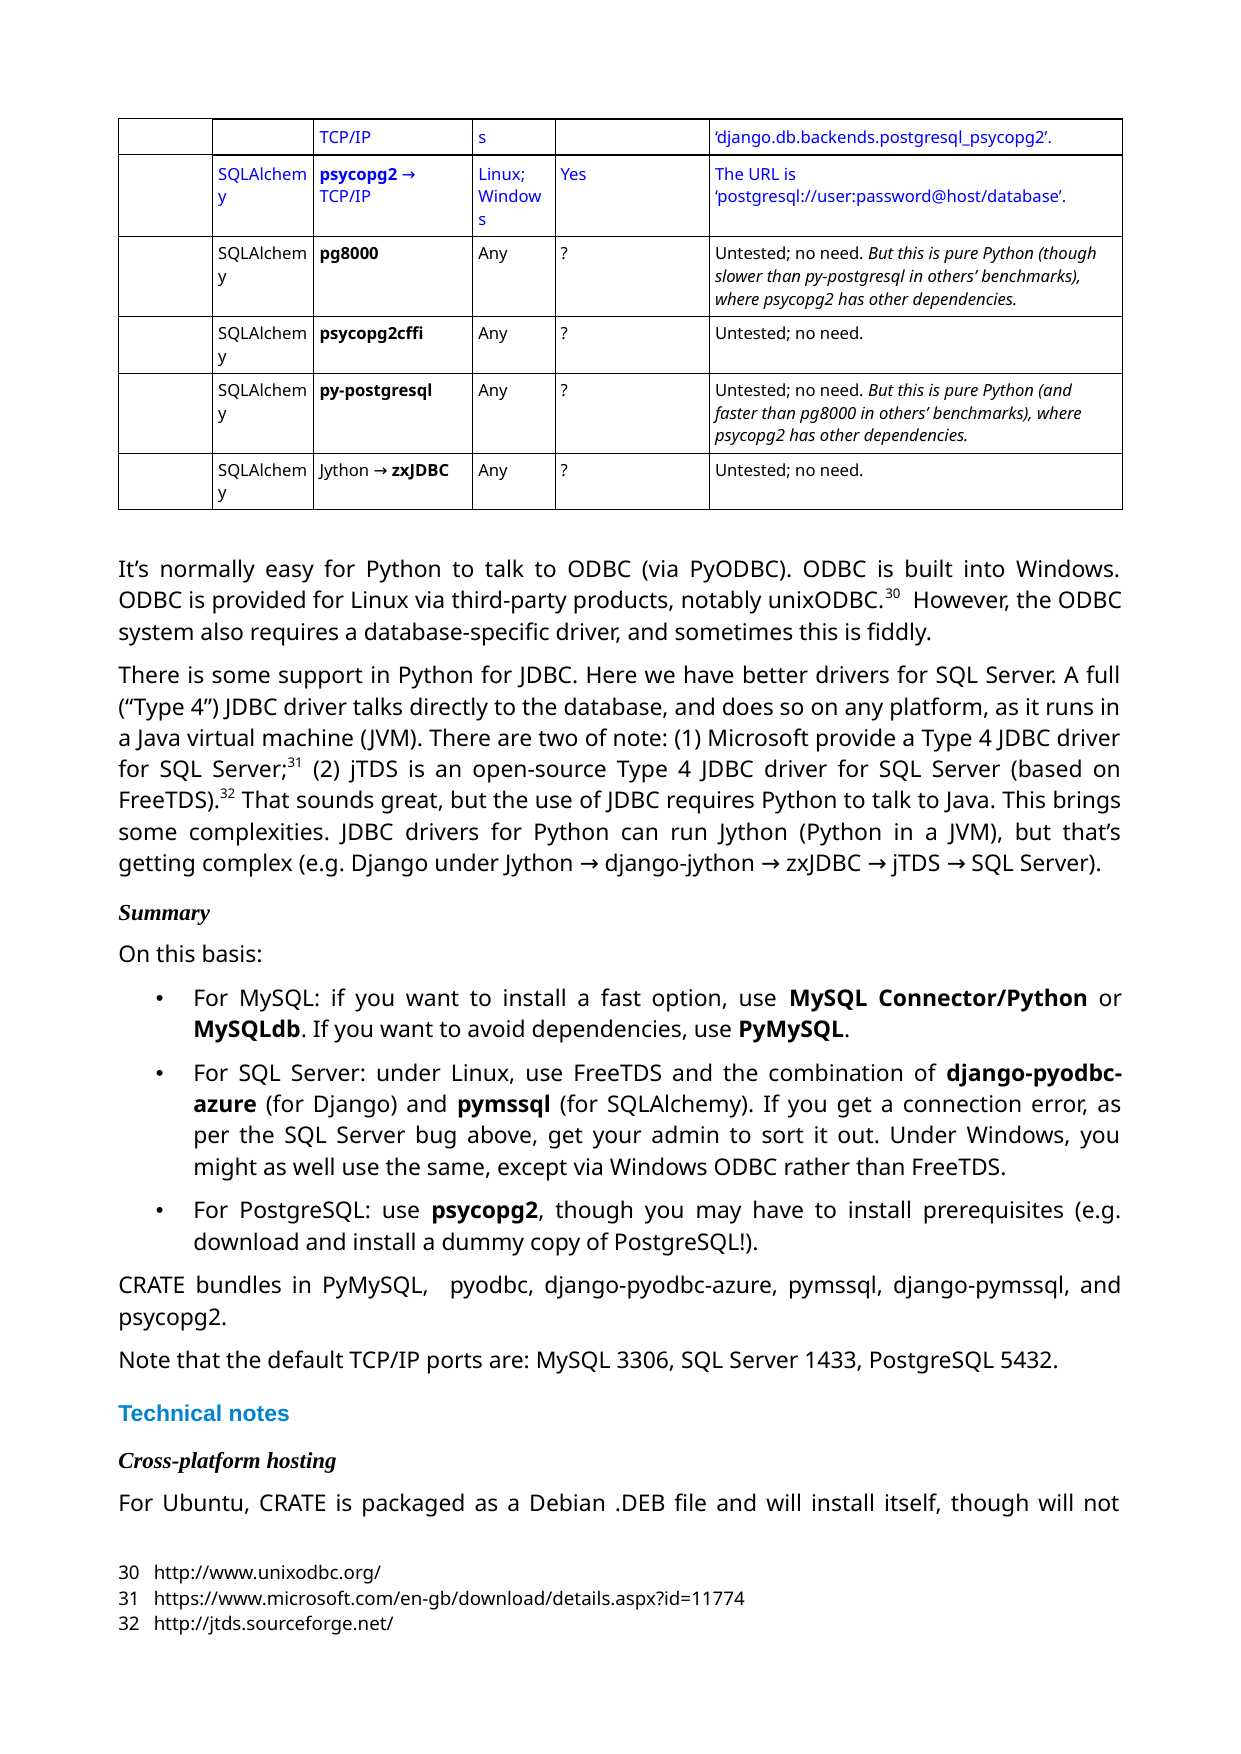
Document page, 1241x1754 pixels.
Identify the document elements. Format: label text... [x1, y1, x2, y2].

table_cell The URL is ‘postgresql://user:password@host/database’. [710, 156, 1122, 236]
table_cell py-postgresql [314, 374, 472, 452]
table_cell Any [473, 454, 555, 509]
table_cell Untested; no need. But this is pure Python (and faster than pg8000 in others’ benchmarks), where psycopg2 has other dependencies. [710, 374, 1122, 452]
table_cell ‘django.db.backends.postgresql_psycopg2’. [710, 120, 1122, 154]
subtitle Summary [118, 899, 1122, 925]
table_cell Jython → zxJDBC [314, 454, 472, 509]
text Note that the default TCP/IP ports are: MySQL 3306, SQL Server 1433, PostgreSQL 5432. [118, 1344, 1122, 1375]
table_cell Untested; no need. [710, 317, 1122, 373]
table_cell ? [556, 454, 709, 509]
text It’s normally easy for Python to talk to ODBC (via PyODBC). ODBC is built into Windows. ODBC is provided for Linux via third-party products, notably unixODBC. However, the ODBC system also requires a database-specific driver, and sometimes this is fiddly. [118, 553, 1122, 647]
table_cell SQLAlchemy [213, 237, 313, 316]
table_cell Any [473, 374, 555, 452]
table_cell Untested; no need. But this is pure Python (though slower than py-postgresql in others’ benchmarks), where psycopg2 has other dependencies. [710, 237, 1122, 316]
table_cell SQLAlchemy [213, 374, 313, 452]
text There is some support in Python for JDBC. Here we have better drivers for SQL Server. A full (“Type 4”) JDBC driver talks directly to the database, and does so on any platform, as it runs in a Java virtual machine (JVM). There are two of note: (1) Microsoft provide a Type 4 JDBC driver for SQL Server; (2) jTDS is an open-source Type 4 JDBC driver for SQL Server (based on FreeTDS). That sounds great, but the use of JDBC requires Python to talk to Java. This brings some complexities. JDBC drivers for Python can run Jython (Python in a JVM), but that’s getting complex (e.g. Django under Jython → django-jython → zxJDBC → jTDS → SQL Server). [118, 659, 1122, 878]
table_cell [119, 237, 212, 316]
table_cell ? [556, 237, 709, 316]
table_cell ? [556, 374, 709, 452]
text https://www.microsoft.com/en-gb/download/details.aspx?id=11774 [118, 1585, 1122, 1610]
text http://jtds.sourceforge.net/ [118, 1610, 1122, 1636]
table_cell SQLAlchemy [213, 317, 313, 373]
table_cell Any [473, 317, 555, 373]
table_cell Untested; no need. [710, 454, 1122, 509]
table_cell [213, 120, 313, 154]
subtitle Technical notes [118, 1400, 1122, 1427]
table_cell psycopg2 → TCP/IP [314, 156, 472, 236]
text For Ubuntu, CRATE is packaged as a Debian .DEB file and will install itself, though will not [118, 1486, 1122, 1518]
table_cell TCP/IP [314, 120, 472, 154]
table_cell [119, 119, 212, 154]
table_cell Yes [556, 156, 709, 236]
text On this basis: [118, 938, 1122, 969]
list For SQL Server: under Linux, use FreeTDS and the combination of django-pyodbc-azure (for Django) and pymssql (for SQLAlchemy). If you get a connection error, as per the SQL Server bug above, get your admin to sort it out. Under Windows, you might as well use the same, except via Windows ODBC rather than FreeTDS. [156, 1057, 1122, 1182]
table_cell SQLAlchemy [213, 454, 313, 509]
table_cell [119, 454, 212, 509]
text CRATE bundles in PyMySQL, pyodbc, django-pyodbc-azure, pymssql, django-pymssql, and psycopg2. [118, 1269, 1122, 1332]
table_cell SQLAlchemy [213, 156, 313, 236]
text http://www.unixodbc.org/ [118, 1559, 1122, 1585]
table_cell ? [556, 317, 709, 373]
table_cell [556, 120, 709, 154]
table_cell psycopg2cffi [314, 317, 472, 373]
table_cell [119, 374, 212, 452]
table_cell Linux; Windows [473, 156, 555, 236]
subtitle Cross-platform hosting [118, 1448, 1122, 1474]
table_cell [119, 155, 212, 236]
list For PostgreSQL: use psycopg2, though you may have to install prerequisites (e.g. download and install a dummy copy of PostgreSQL!). [156, 1194, 1122, 1257]
list For MySQL: if you want to install a fast option, use MySQL Connector/Python or MySQLdb. If you want to avoid dependencies, use PyMySQL. [156, 982, 1122, 1044]
table_cell [119, 317, 212, 373]
table_cell Any [473, 237, 555, 316]
table_cell pg8000 [314, 237, 472, 316]
table_cell s [473, 120, 555, 154]
